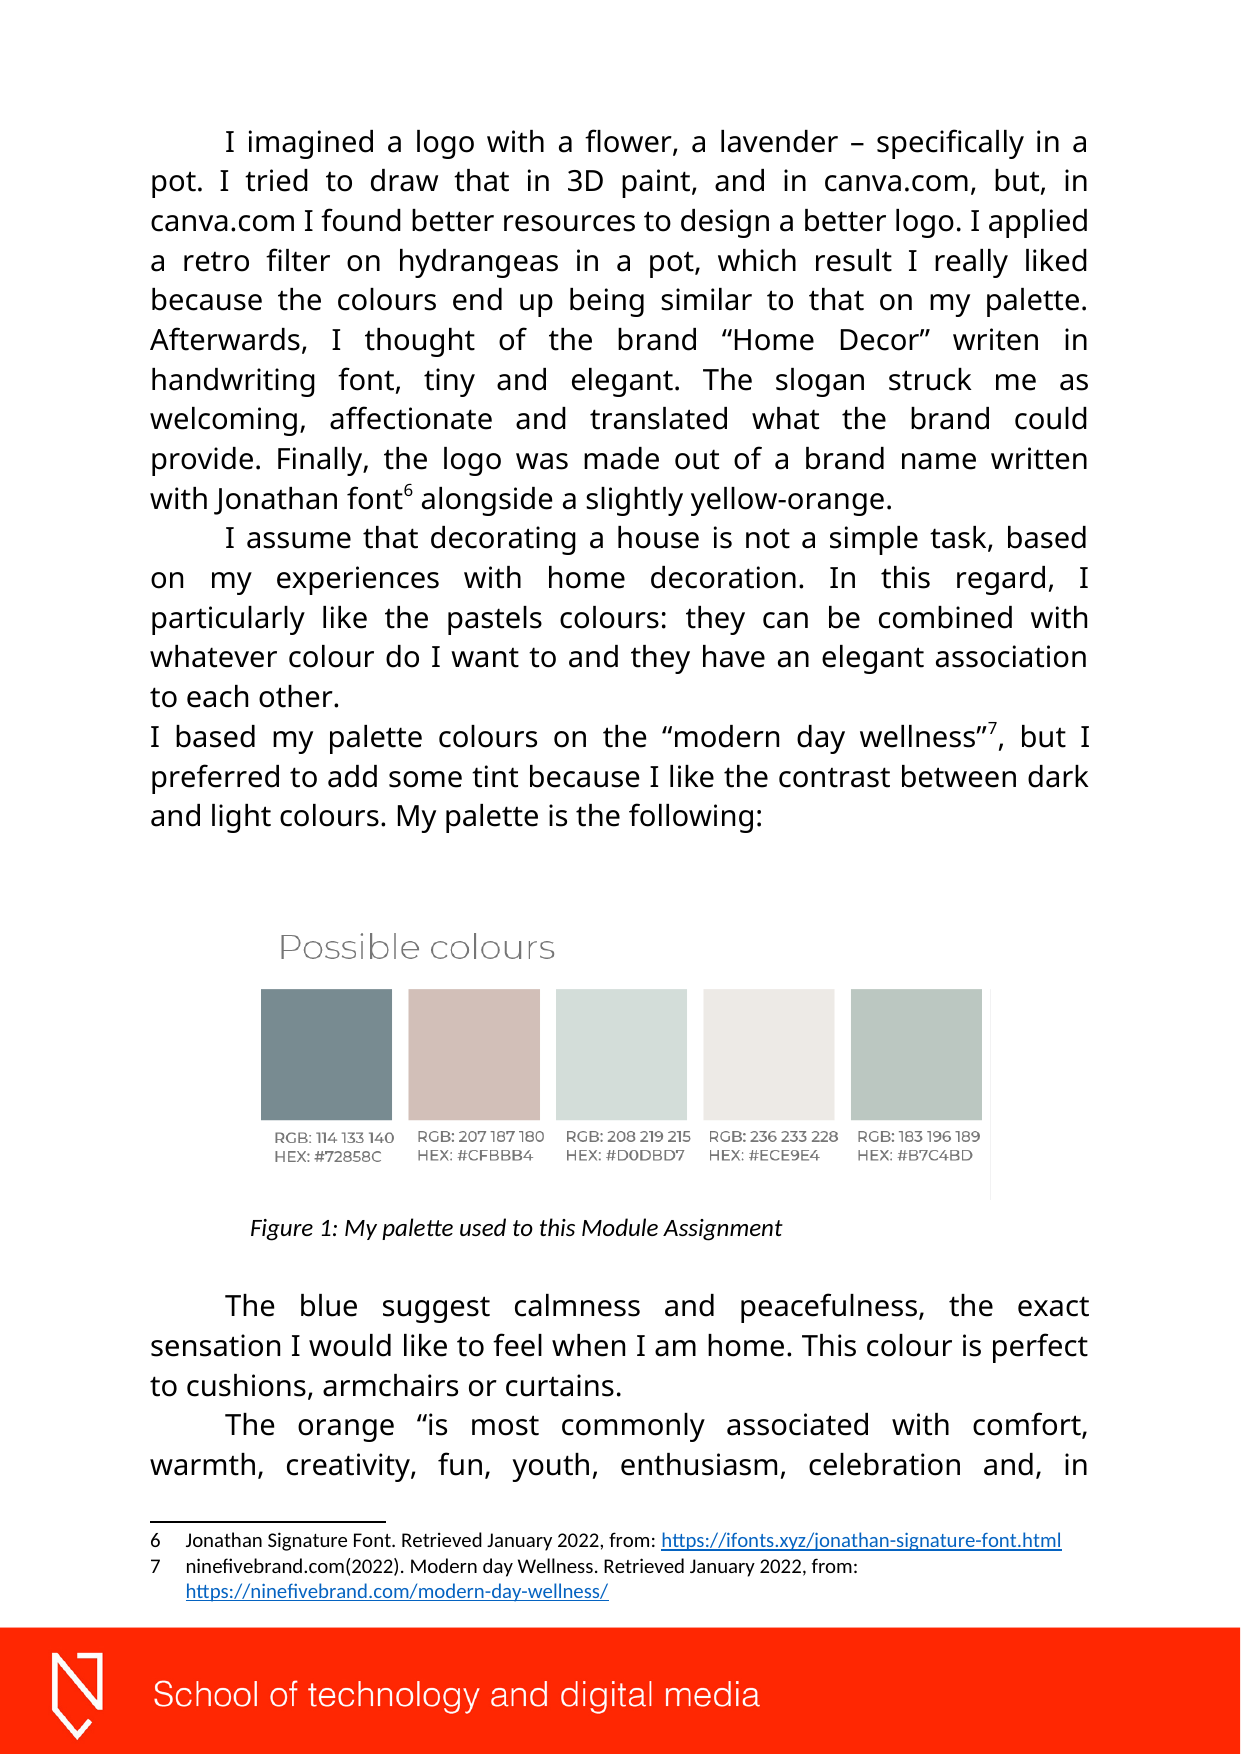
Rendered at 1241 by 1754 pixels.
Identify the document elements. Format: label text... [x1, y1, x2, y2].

picture [0, 1618, 1241, 1754]
text ninefivebrand.com(2022). Modern day Wellness. Retrieved January 2022, from: https://ninefivebrand.com/modern-day-wellness/ [150, 1553, 1090, 1604]
picture [249, 918, 991, 1200]
text I based my palette colours on the “modern day wellness”, but I preferred to add some tint because I like the contrast between dark and light colours. My palette is the following: [150, 716, 1090, 835]
text I assume that decorating a house is not a simple task, based on my experiences with home decoration. In this regard, I particularly like the pastels colours: they can be combined with whatever colour do I want to and they have an elegant association to each other. [150, 518, 1090, 716]
text Jonathan Signature Font. Retrieved January 2022, from: https://ifonts.xyz/jonathan-signature-font.html [150, 1528, 1090, 1553]
text The blue suggest calmness and peacefulness, the exact sensation I would like to feel when I am home. This colour is perfect to cushions, armchairs or curtains. [150, 1285, 1090, 1404]
text Figure 1: My palette used to this Module Assignment [250, 1200, 990, 1243]
text I imagined a logo with a flower, a lavender – specifically in a pot. I tried to draw that in 3D paint, and in canva.com, but, in canva.com I found better resources to design a better logo. I applied a retro filter on hydrangeas in a pot, which result I really liked because the colours end up being similar to that on my palette. Afterwards, I thought of the brand “Home Decor” writen in handwriting font, tiny and elegant. The slogan struck me as welcoming, affectionate and translated what the brand could provide. Finally, the logo was made out of a brand name written with Jonathan font alongside a slightly yellow-orange. [150, 121, 1090, 518]
text The orange “is most commonly associated with comfort, warmth, creativity, fun, youth, enthusiasm, celebration and, in [150, 1404, 1090, 1484]
